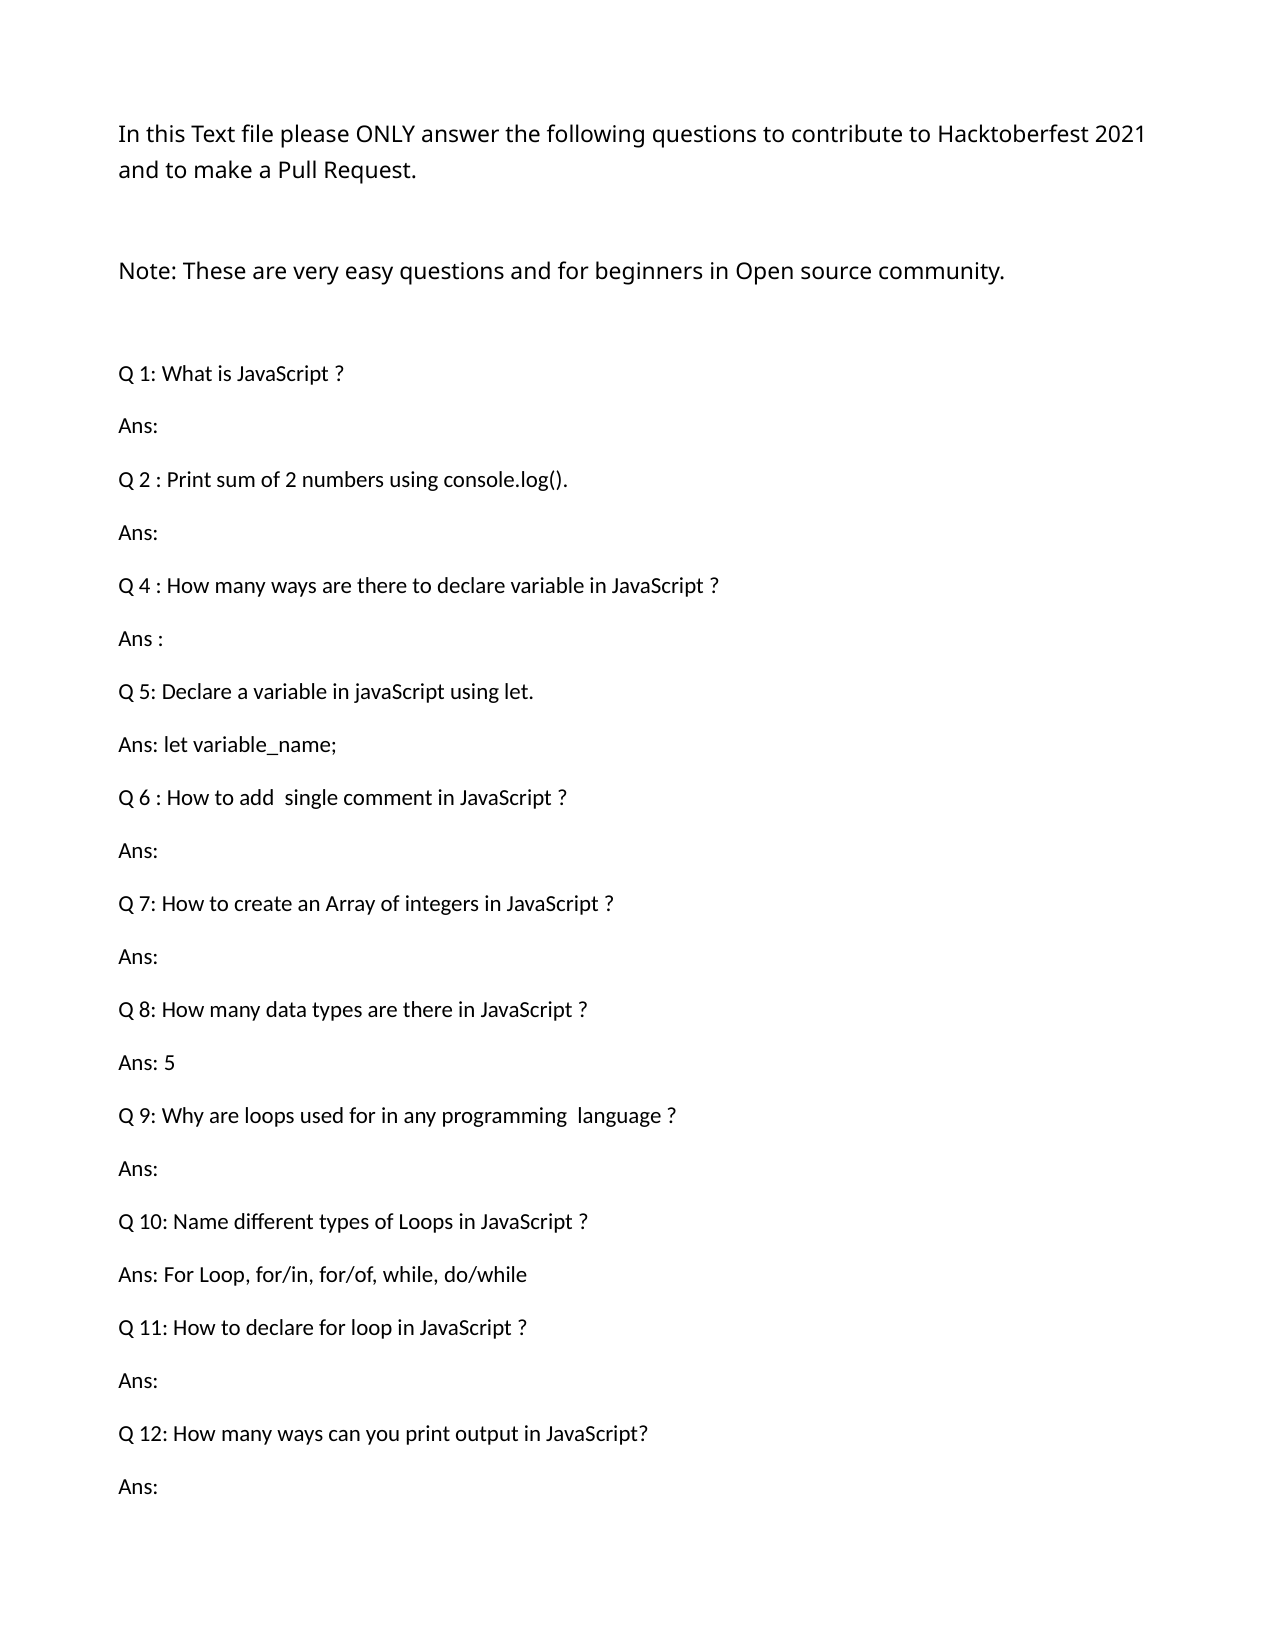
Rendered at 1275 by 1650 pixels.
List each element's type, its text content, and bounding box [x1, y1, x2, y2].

text Ans: [118, 1366, 1157, 1394]
text Ans: [118, 412, 1157, 440]
text Q 6 : How to add single comment in JavaScript ? [118, 783, 1157, 811]
text Q 10: Name different types of Loops in JavaScript ? [118, 1207, 1157, 1235]
text Q 9: Why are loops used for in any programming language ? [118, 1101, 1157, 1129]
text Ans: 5 [118, 1048, 1157, 1076]
text In this Text file please ONLY answer the following questions to contribute to Hacktoberfest 2021 and to make a Pull Request. [118, 118, 1157, 185]
text Ans: For Loop, for/in, for/of, while, do/while [118, 1260, 1157, 1288]
text Q 12: How many ways can you print output in JavaScript? [118, 1419, 1157, 1447]
text Ans: [118, 1154, 1157, 1182]
text Q 7: How to create an Array of integers in JavaScript ? [118, 889, 1157, 917]
text Ans: [118, 942, 1157, 970]
text Q 4 : How many ways are there to declare variable in JavaScript ? [118, 571, 1157, 599]
text Q 5: Declare a variable in javaScript using let. [118, 677, 1157, 705]
text Q 11: How to declare for loop in JavaScript ? [118, 1313, 1157, 1341]
text Note: These are very easy questions and for beginners in Open source community. [118, 255, 1157, 286]
text Q 8: How many data types are there in JavaScript ? [118, 995, 1157, 1023]
text Ans: [118, 1472, 1157, 1500]
text Ans: [118, 518, 1157, 546]
text Ans: let variable_name; [118, 730, 1157, 758]
text Ans : [118, 624, 1157, 652]
text Ans: [118, 836, 1157, 864]
text Q 2 : Print sum of 2 numbers using console.log(). [118, 465, 1157, 493]
text Q 1: What is JavaScript ? [118, 359, 1157, 387]
